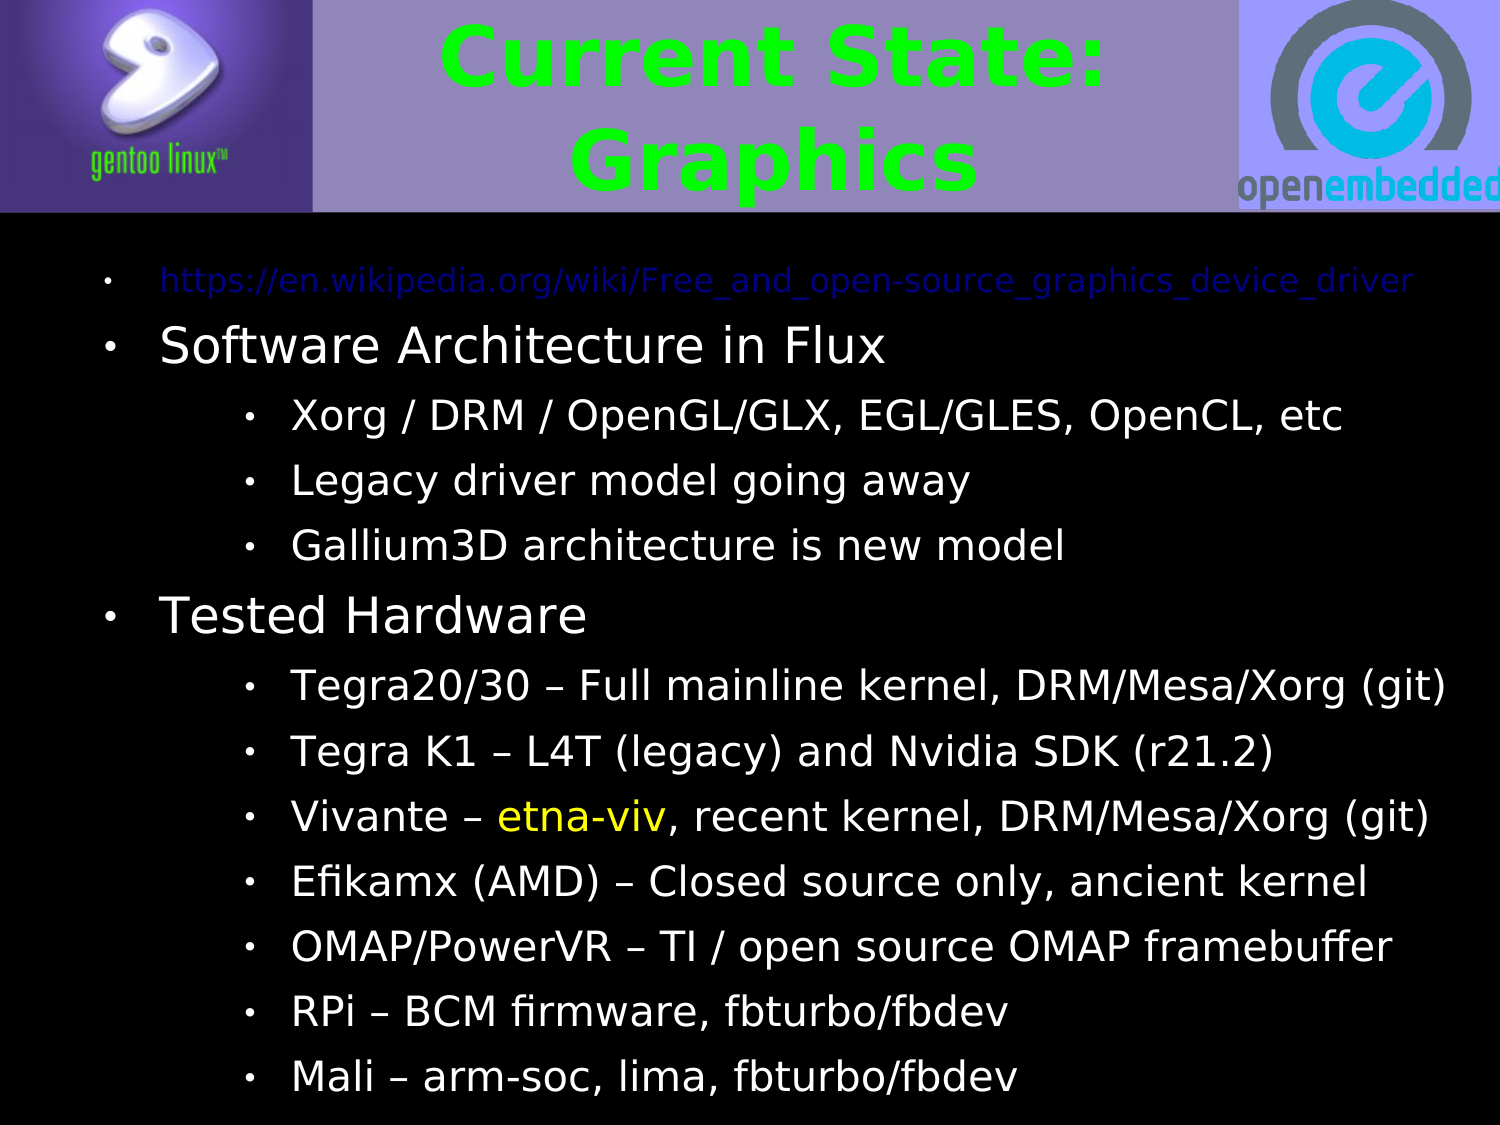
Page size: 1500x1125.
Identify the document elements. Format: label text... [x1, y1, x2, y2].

list https://en.wikipedia.org/wiki/Free_and_open-source_graphics_device_driver Software Architecture in Flux Xorg / DRM / OpenGL/GLX, EGL/GLES, OpenCL, etc Legacy driver model going away Gallium3D architecture is new model Tested Hardware Tegra20/30 – Full mainline kernel, DRM/Mesa/Xorg (git) Tegra K1 – L4T (legacy) and Nvidia SDK (r21.2) Vivante – etna-viv, recent kernel, DRM/Mesa/Xorg (git) Efikamx (AMD) – Closed source only, ancient kernel OMAP/PowerVR – TI / open source OMAP framebuffer RPi – BCM firmware, fbturbo/fbdev Mali – arm-soc, lima, fbturbo/fbdev [46, 242, 1457, 1102]
picture [0, 0, 302, 184]
picture [1238, 0, 1500, 210]
title Current State: Graphics [319, 5, 1230, 207]
